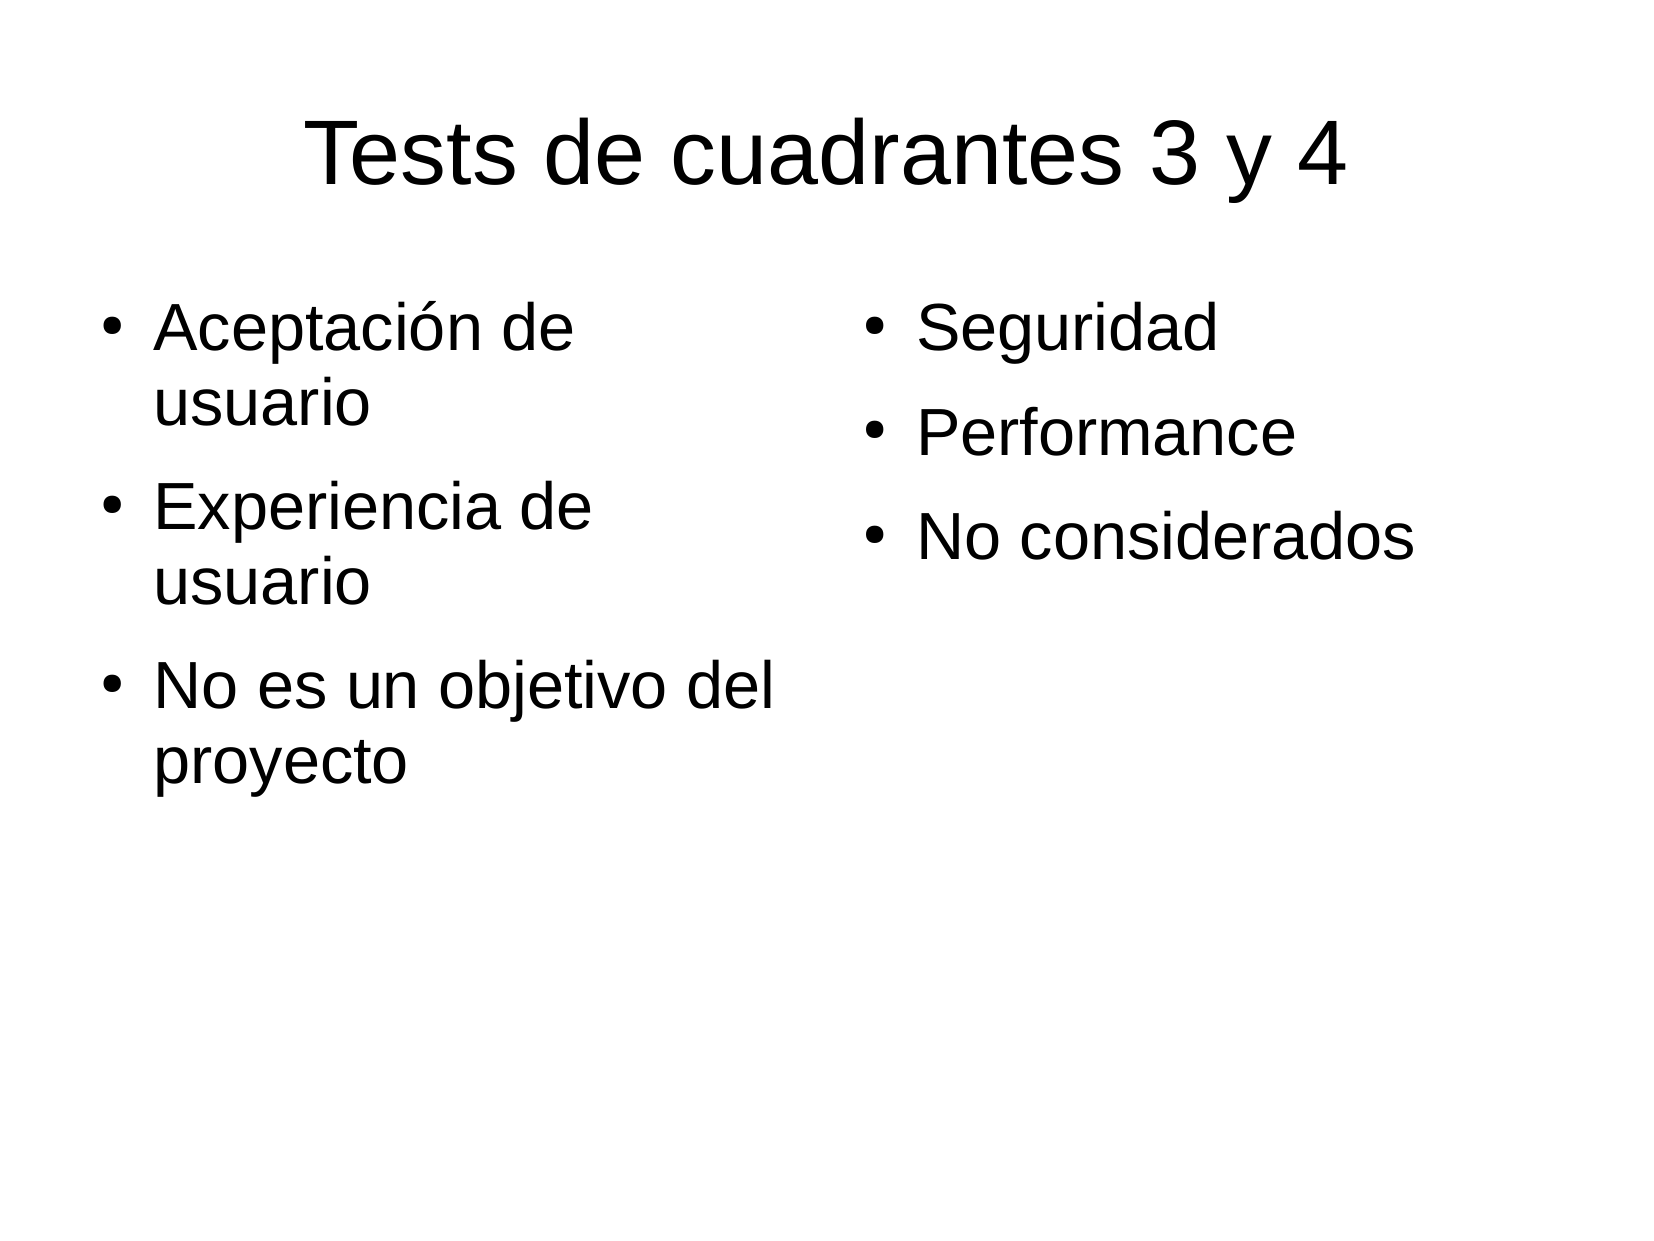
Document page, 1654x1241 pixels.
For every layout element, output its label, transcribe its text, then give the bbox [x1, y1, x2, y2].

list Seguridad Performance No considerados [845, 290, 1572, 1010]
list Aceptación de usuario Experiencia de usuario No es un objetivo del proyecto [82, 290, 809, 1010]
title Tests de cuadrantes 3 y 4 [82, 49, 1571, 257]
